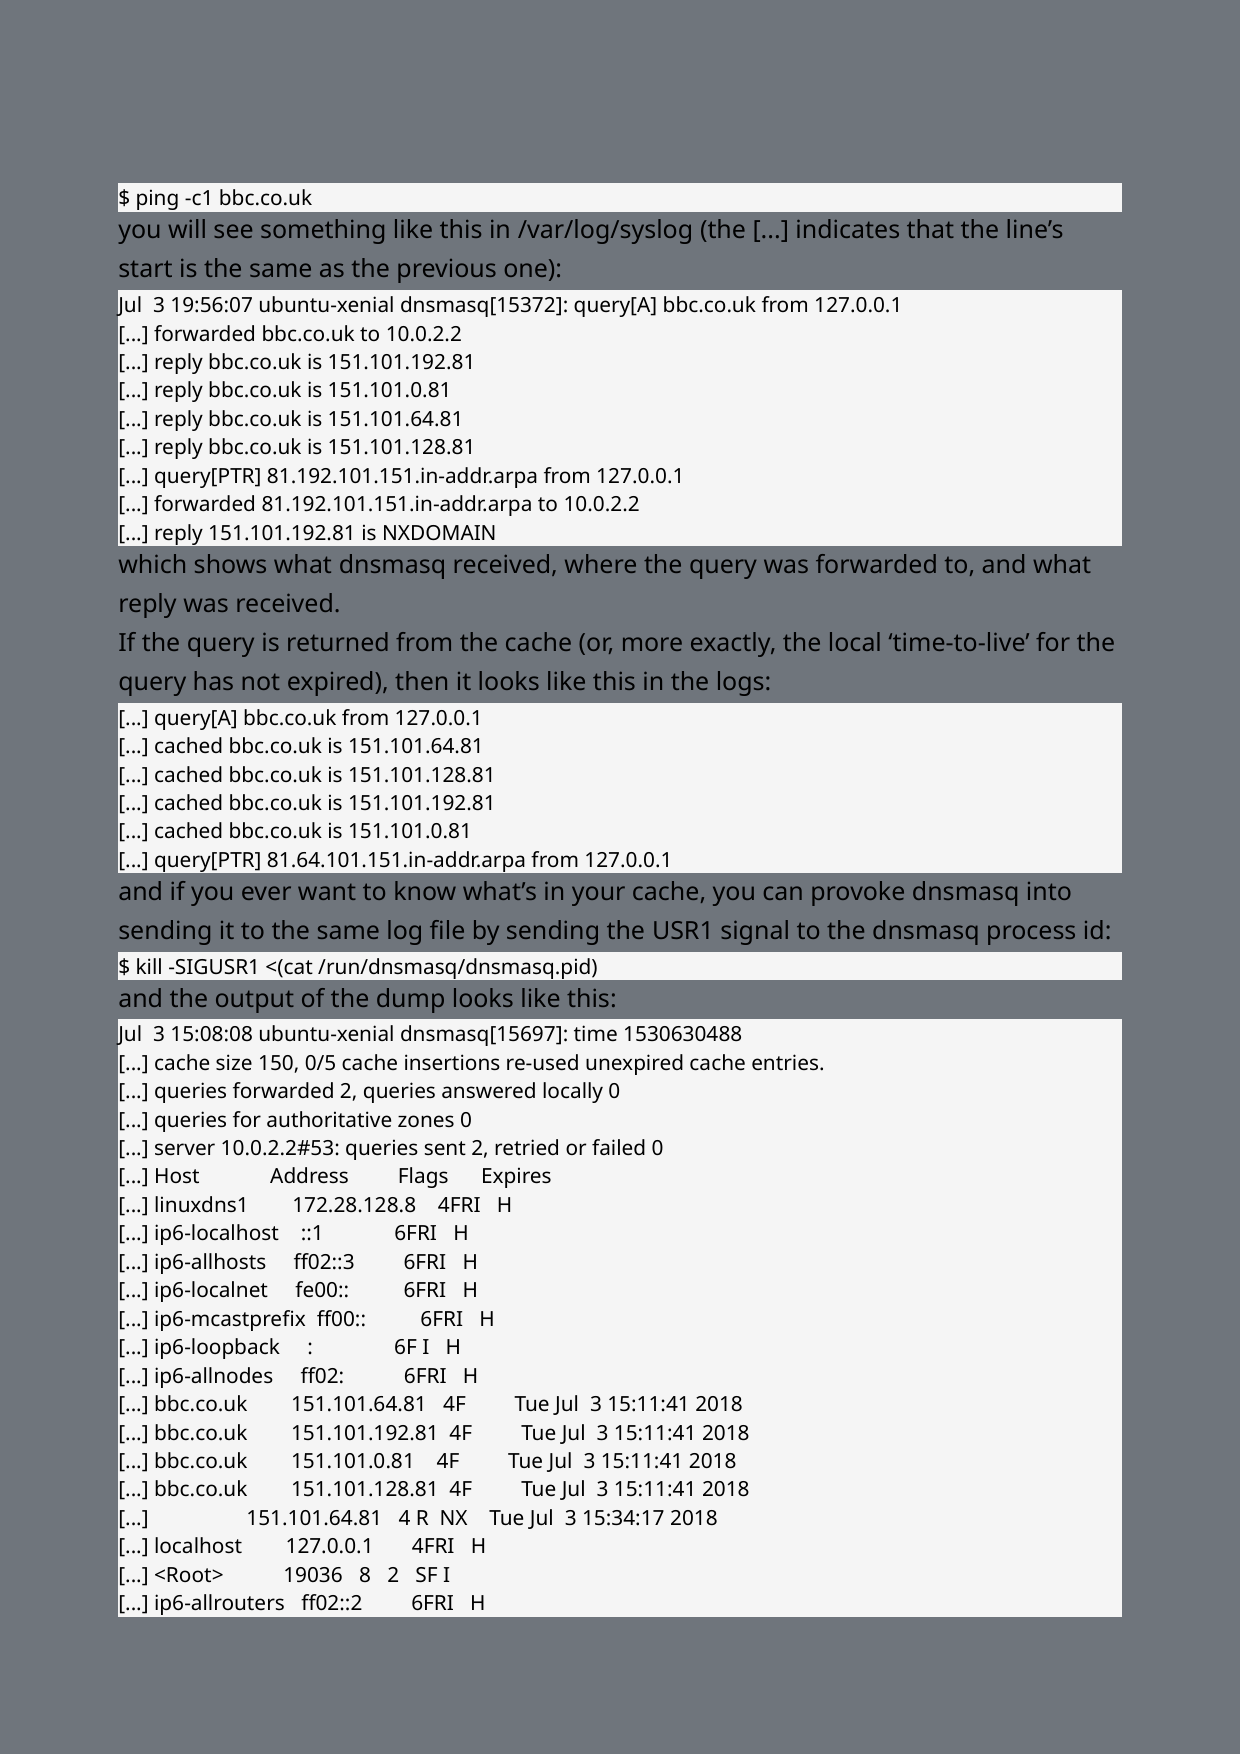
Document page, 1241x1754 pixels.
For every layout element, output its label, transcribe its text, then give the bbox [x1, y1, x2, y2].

text [...] queries forwarded 2, queries answered locally 0 [118, 1076, 1122, 1105]
text [...] 151.101.64.81 4 R NX Tue Jul 3 15:34:17 2018 [118, 1503, 1122, 1531]
text $ ping -c1 bbc.co.uk [118, 183, 1122, 212]
text $ kill -SIGUSR1 <(cat /run/dnsmasq/dnsmasq.pid) [118, 952, 1122, 980]
text [...] reply 151.101.192.81 is NXDOMAIN [118, 518, 1122, 546]
text [...] ip6-allrouters ff02::2 6FRI H [118, 1588, 1122, 1617]
text [...] <Root> 19036 8 2 SF I [118, 1560, 1122, 1588]
text [...] cached bbc.co.uk is 151.101.64.81 [118, 731, 1122, 760]
text [...] query[A] bbc.co.uk from 127.0.0.1 [118, 703, 1122, 731]
text [...] queries for authoritative zones 0 [118, 1105, 1122, 1133]
text [...] localhost 127.0.0.1 4FRI H [118, 1531, 1122, 1560]
text [...] cached bbc.co.uk is 151.101.0.81 [118, 817, 1122, 845]
text [...] bbc.co.uk 151.101.192.81 4F Tue Jul 3 15:11:41 2018 [118, 1418, 1122, 1446]
text If the query is returned from the cache (or, more exactly, the local ‘time-to-live’ for the query has not expired), then it looks like this in the logs: [118, 624, 1122, 698]
text [...] ip6-allnodes ff02: 6FRI H [118, 1361, 1122, 1389]
text [...] server 10.0.2.2#53: queries sent 2, retried or failed 0 [118, 1133, 1122, 1162]
text [...] cached bbc.co.uk is 151.101.192.81 [118, 788, 1122, 817]
text [...] ip6-loopback : 6F I H [118, 1332, 1122, 1361]
text which shows what dnsmasq received, where the query was forwarded to, and what reply was received. [118, 546, 1122, 619]
text [...] bbc.co.uk 151.101.64.81 4F Tue Jul 3 15:11:41 2018 [118, 1389, 1122, 1418]
text [...] ip6-mcastprefix ff00:: 6FRI H [118, 1304, 1122, 1332]
text [...] bbc.co.uk 151.101.0.81 4F Tue Jul 3 15:11:41 2018 [118, 1446, 1122, 1474]
text you will see something like this in /var/log/syslog (the [...] indicates that the line’s start is the same as the previous one): [118, 212, 1122, 285]
text [...] reply bbc.co.uk is 151.101.0.81 [118, 376, 1122, 404]
text [...] bbc.co.uk 151.101.128.81 4F Tue Jul 3 15:11:41 2018 [118, 1474, 1122, 1503]
text [...] query[PTR] 81.192.101.151.in-addr.arpa from 127.0.0.1 [118, 461, 1122, 489]
text Jul 3 19:56:07 ubuntu-xenial dnsmasq[15372]: query[A] bbc.co.uk from 127.0.0.1 [118, 290, 1122, 319]
text [...] linuxdns1 172.28.128.8 4FRI H [118, 1190, 1122, 1218]
text [...] reply bbc.co.uk is 151.101.128.81 [118, 432, 1122, 461]
text [...] forwarded 81.192.101.151.in-addr.arpa to 10.0.2.2 [118, 489, 1122, 518]
text [...] query[PTR] 81.64.101.151.in-addr.arpa from 127.0.0.1 [118, 845, 1122, 873]
text and if you ever want to know what’s in your cache, you can provoke dnsmasq into sending it to the same log file by sending the USR1 signal to the dnsmasq process id: [118, 873, 1122, 947]
text [...] ip6-localhost ::1 6FRI H [118, 1218, 1122, 1247]
text [...] reply bbc.co.uk is 151.101.64.81 [118, 404, 1122, 432]
text [...] forwarded bbc.co.uk to 10.0.2.2 [118, 319, 1122, 347]
text [...] Host Address Flags Expires [118, 1162, 1122, 1190]
text [...] ip6-allhosts ff02::3 6FRI H [118, 1247, 1122, 1275]
text and the output of the dump looks like this: [118, 980, 1122, 1014]
text Jul 3 15:08:08 ubuntu-xenial dnsmasq[15697]: time 1530630488 [118, 1019, 1122, 1048]
text [...] ip6-localnet fe00:: 6FRI H [118, 1275, 1122, 1304]
text [...] cache size 150, 0/5 cache insertions re-used unexpired cache entries. [118, 1048, 1122, 1076]
text [...] reply bbc.co.uk is 151.101.192.81 [118, 347, 1122, 376]
text [...] cached bbc.co.uk is 151.101.128.81 [118, 760, 1122, 788]
